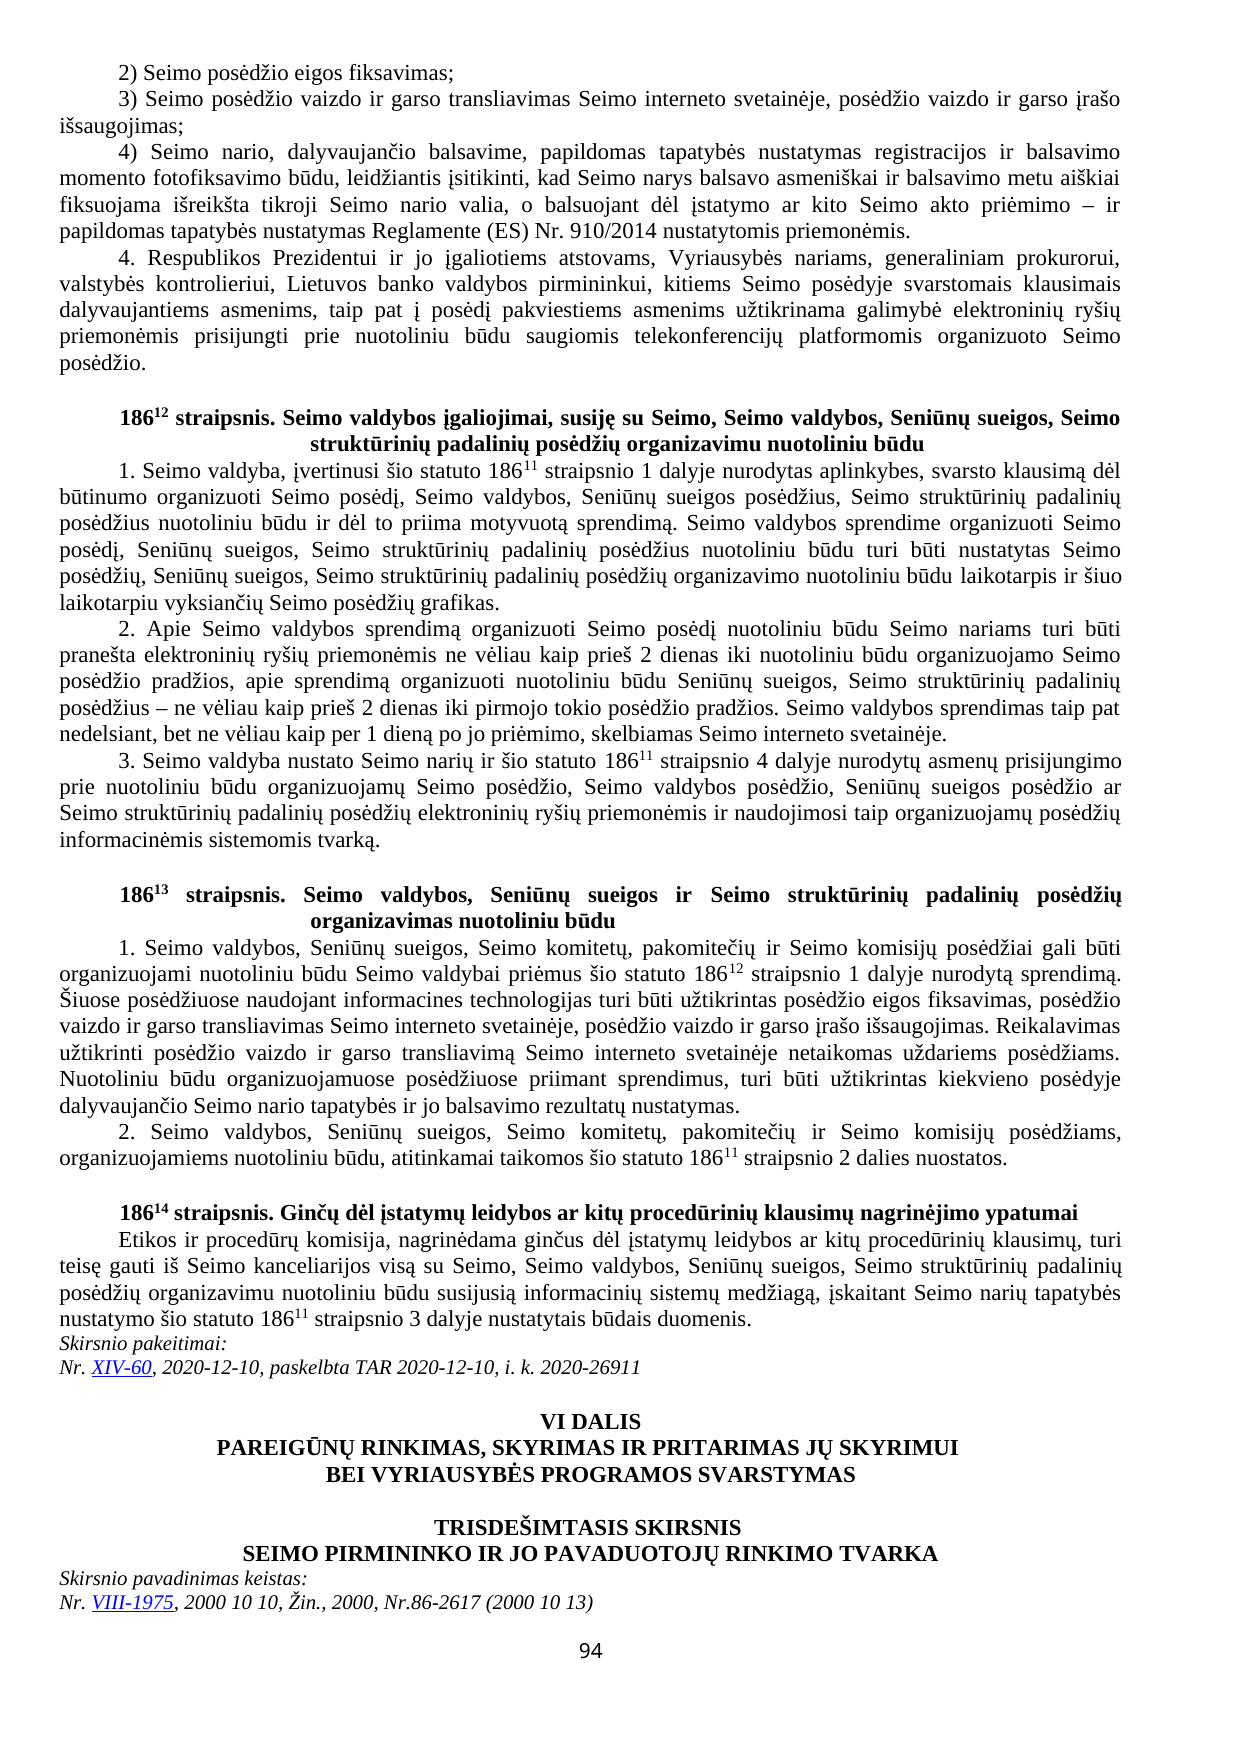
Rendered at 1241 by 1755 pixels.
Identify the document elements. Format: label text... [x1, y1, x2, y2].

text 18613 straipsnis. Seimo valdybos, Seniūnų sueigos ir Seimo struktūrinių padalinių posėdžių organizavimas nuotoliniu būdu [119, 881, 1122, 933]
text 2) Seimo posėdžio eigos fiksavimas; [59, 59, 1122, 85]
text 1. Seimo valdyba, įvertinusi šio statuto 18611 straipsnio 1 dalyje nurodytas aplinkybes, svarsto klausimą dėl būtinumo organizuoti Seimo posėdį, Seimo valdybos, Seniūnų sueigos posėdžius, Seimo struktūrinių padalinių posėdžius nuotoliniu būdu ir dėl to priima motyvuotą sprendimą. Seimo valdybos sprendime organizuoti Seimo posėdį, Seniūnų sueigos, Seimo struktūrinių padalinių posėdžius nuotoliniu būdu turi būti nustatytas Seimo posėdžių, Seniūnų sueigos, Seimo struktūrinių padalinių posėdžių organizavimo nuotoliniu būdu laikotarpis ir šiuo laikotarpiu vyksiančių Seimo posėdžių grafikas. [59, 457, 1122, 615]
text 3. Seimo valdyba nustato Seimo narių ir šio statuto 18611 straipsnio 4 dalyje nurodytų asmenų prisijungimo prie nuotoliniu būdu organizuojamų Seimo posėdžio, Seimo valdybos posėdžio, Seniūnų sueigos posėdžio ar Seimo struktūrinių padalinių posėdžių elektroninių ryšių priemonėmis ir naudojimosi taip organizuojamų posėdžių informacinėmis sistemomis tvarką. [59, 747, 1122, 852]
text Nr. XIV-60, 2020-12-10, paskelbta TAR 2020-12-10, i. k. 2020-26911 [59, 1355, 1122, 1379]
text BEI VYRIAUSYBĖS PROGRAMOS SVARSTYMAS [59, 1461, 1122, 1487]
text 4) Seimo nario, dalyvaujančio balsavime, papildomas tapatybės nustatymas registracijos ir balsavimo momento fotofiksavimo būdu, leidžiantis įsitikinti, kad Seimo narys balsavo asmeniškai ir balsavimo metu aiškiai fiksuojama išreikšta tikroji Seimo nario valia, o balsuojant dėl įstatymo ar kito Seimo akto priėmimo – ir papildomas tapatybės nustatymas Reglamente (ES) Nr. 910/2014 nustatytomis priemonėmis. [59, 138, 1122, 243]
text PAREIGŪNŲ RINKIMAS, SKYRIMAS IR PRITARIMAS JŲ SKYRIMUI [59, 1434, 1122, 1461]
text VI DALIS [59, 1408, 1122, 1434]
text 1. Seimo valdybos, Seniūnų sueigos, Seimo komitetų, pakomitečių ir Seimo komisijų posėdžiai gali būti organizuojami nuotoliniu būdu Seimo valdybai priėmus šio statuto 18612 straipsnio 1 dalyje nurodytą sprendimą. Šiuose posėdžiuose naudojant informacines technologijas turi būti užtikrintas posėdžio eigos fiksavimas, posėdžio vaizdo ir garso transliavimas Seimo interneto svetainėje, posėdžio vaizdo ir garso įrašo išsaugojimas. Reikalavimas užtikrinti posėdžio vaizdo ir garso transliavimą Seimo interneto svetainėje netaikomas uždariems posėdžiams. Nuotoliniu būdu organizuojamuose posėdžiuose priimant sprendimus, turi būti užtikrintas kiekvieno posėdyje dalyvaujančio Seimo nario tapatybės ir jo balsavimo rezultatų nustatymas. [59, 933, 1122, 1118]
text TRISDEŠIMTASIS SKIRSNIS [59, 1513, 1122, 1540]
text Nr. VIII-1975, 2000 10 10, Žin., 2000, Nr.86-2617 (2000 10 13) [59, 1590, 1122, 1614]
text 2. Apie Seimo valdybos sprendimą organizuoti Seimo posėdį nuotoliniu būdu Seimo nariams turi būti pranešta elektroninių ryšių priemonėmis ne vėliau kaip prieš 2 dienas iki nuotoliniu būdu organizuojamo Seimo posėdžio pradžios, apie sprendimą organizuoti nuotoliniu būdu Seniūnų sueigos, Seimo struktūrinių padalinių posėdžius – ne vėliau kaip prieš 2 dienas iki pirmojo tokio posėdžio pradžios. Seimo valdybos sprendimas taip pat nedelsiant, bet ne vėliau kaip per 1 dieną po jo priėmimo, skelbiamas Seimo interneto svetainėje. [59, 615, 1122, 747]
text 2. Seimo valdybos, Seniūnų sueigos, Seimo komitetų, pakomitečių ir Seimo komisijų posėdžiams, organizuojamiems nuotoliniu būdu, atitinkamai taikomos šio statuto 18611 straipsnio 2 dalies nuostatos. [59, 1118, 1122, 1171]
text 18614 straipsnis. Ginčų dėl įstatymų leidybos ar kitų procedūrinių klausimų nagrinėjimo ypatumai [119, 1199, 1122, 1226]
text Etikos ir procedūrų komisija, nagrinėdama ginčus dėl įstatymų leidybos ar kitų procedūrinių klausimų, turi teisę gauti iš Seimo kanceliarijos visą su Seimo, Seimo valdybos, Seniūnų sueigos, Seimo struktūrinių padalinių posėdžių organizavimu nuotoliniu būdu susijusią informacinių sistemų medžiagą, įskaitant Seimo narių tapatybės nustatymo šio statuto 18611 straipsnio 3 dalyje nustatytais būdais duomenis. [59, 1226, 1122, 1331]
text Skirsnio pakeitimai: [59, 1331, 1122, 1355]
text Skirsnio pavadinimas keistas: [59, 1566, 1122, 1590]
text 4. Respublikos Prezidentui ir jo įgaliotiems atstovams, Vyriausybės nariams, generaliniam prokurorui, valstybės kontrolieriui, Lietuvos banko valdybos pirmininkui, kitiems Seimo posėdyje svarstomais klausimais dalyvaujantiems asmenims, taip pat į posėdį pakviestiems asmenims užtikrinama galimybė elektroninių ryšių priemonėmis prisijungti prie nuotoliniu būdu saugiomis telekonferencijų platformomis organizuoto Seimo posėdžio. [59, 243, 1122, 375]
text 18612 straipsnis. Seimo valdybos įgaliojimai, susiję su Seimo, Seimo valdybos, Seniūnų sueigos, Seimo struktūrinių padalinių posėdžių organizavimu nuotoliniu būdu [119, 404, 1122, 457]
text 3) Seimo posėdžio vaizdo ir garso transliavimas Seimo interneto svetainėje, posėdžio vaizdo ir garso įrašo išsaugojimas; [59, 85, 1122, 138]
text SEIMO PIRMININKO IR JO PAVADUOTOJŲ RINKIMO TVARKA [59, 1540, 1122, 1566]
